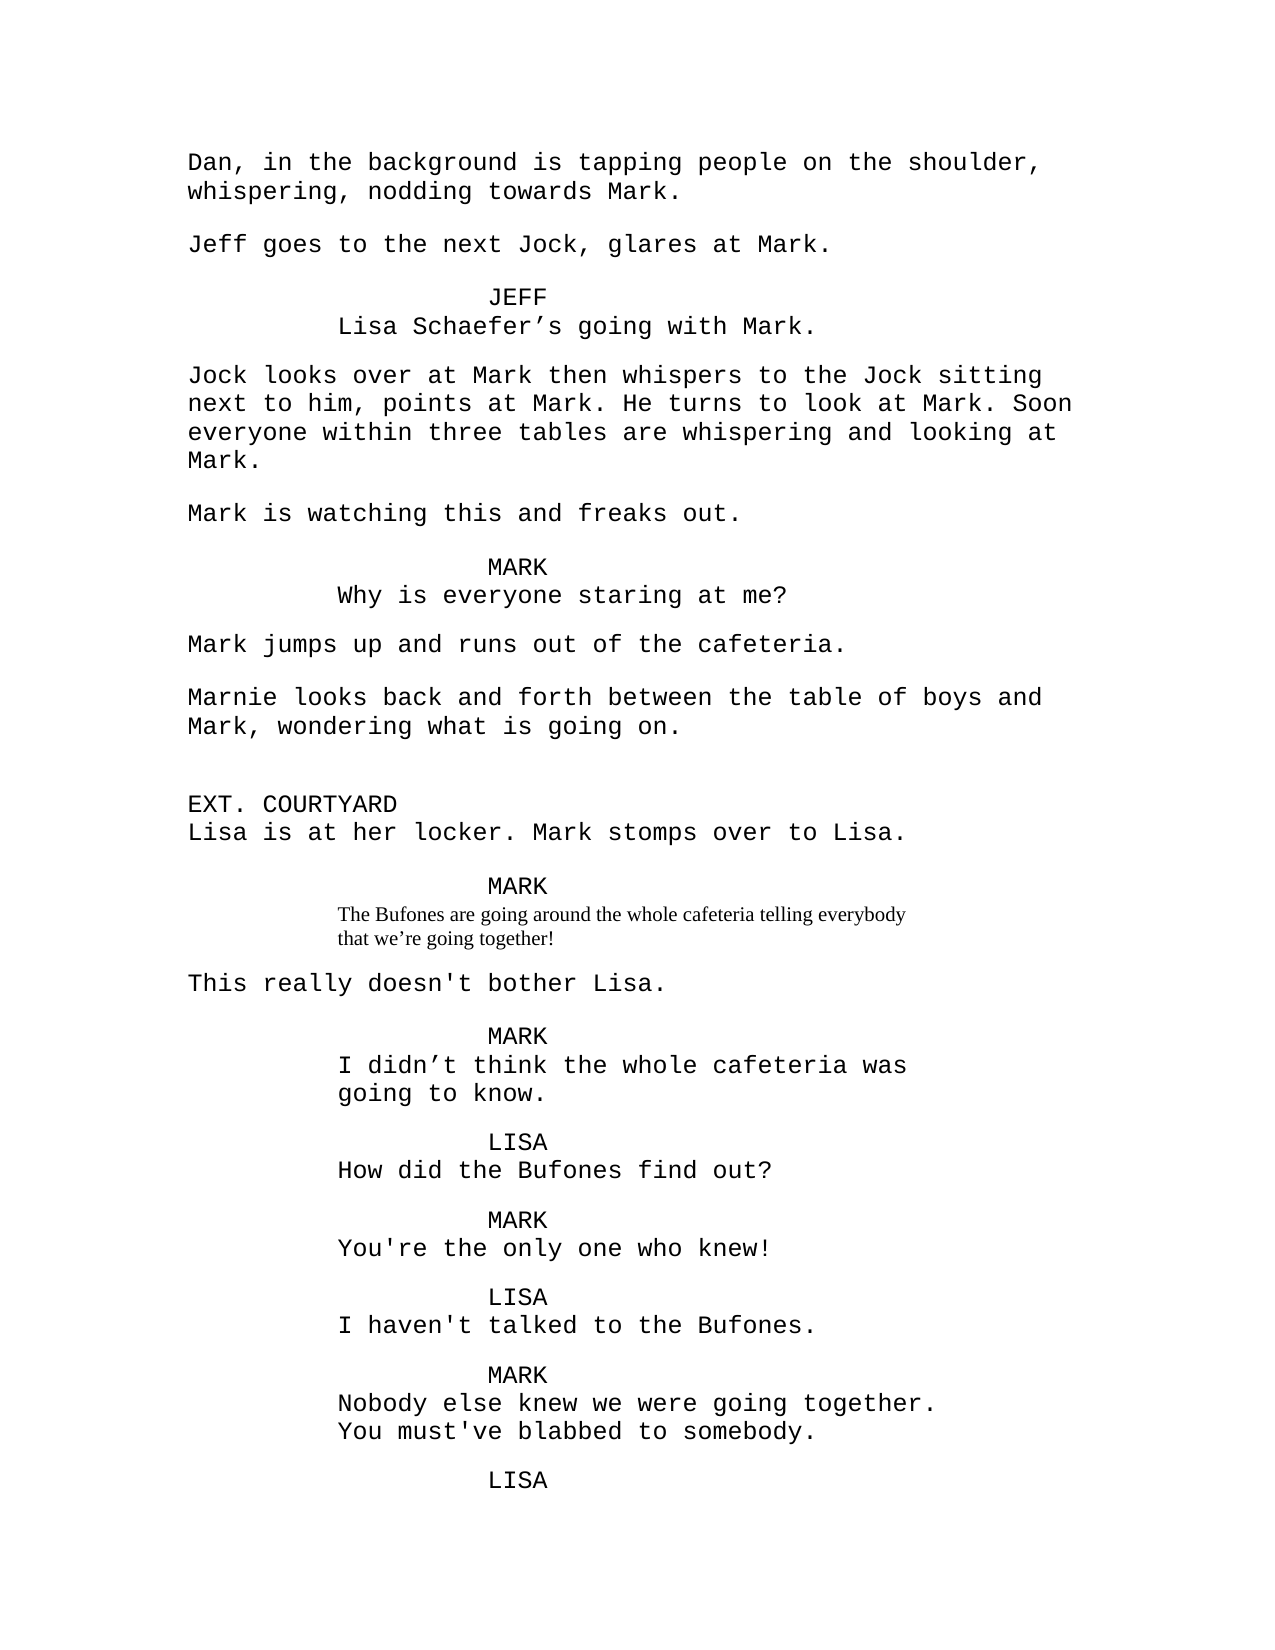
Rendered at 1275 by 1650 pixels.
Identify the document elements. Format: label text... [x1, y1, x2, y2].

text Lisa is at her locker. Mark stomps over to Lisa. [187, 820, 1087, 848]
text JEFF [187, 285, 1087, 313]
text Why is everyone staring at me? [337, 582, 937, 611]
text Jeff goes to the next Jock, glares at Mark. [187, 232, 1087, 260]
text MARK [187, 1207, 1087, 1236]
text How did the Bufones find out? [337, 1158, 937, 1186]
text I didn’t think the whole cafeteria was going to know. [337, 1052, 937, 1109]
text Nobody else knew we were going together. You must've blabbed to somebody. [337, 1391, 937, 1447]
text Marnie looks back and forth between the table of boys and Mark, wondering what is going on. [187, 685, 1087, 742]
text I haven't talked to the Bufones. [337, 1313, 937, 1341]
text You're the only one who knew! [337, 1236, 937, 1264]
text LISA [187, 1130, 1087, 1158]
text MARK [187, 873, 1087, 902]
subtitle EXT. COURTYARD [187, 792, 1087, 820]
text The Bufones are going around the whole cafeteria telling everybody that we’re going together! [337, 902, 937, 950]
text LISA [187, 1468, 1087, 1496]
text Jock looks over at Mark then whispers to the Jock sitting next to him, points at Mark. He turns to look at Mark. Soon everyone within three tables are whispering and looking at Mark. [187, 362, 1087, 476]
text This really doesn't bother Lisa. [187, 971, 1087, 999]
text Lisa Schaefer’s going with Mark. [337, 313, 937, 342]
text MARK [187, 554, 1087, 582]
text Dan, in the background is tapping people on the shoulder, whispering, nodding towards Mark. [187, 150, 1087, 207]
text MARK [187, 1362, 1087, 1391]
text Mark jumps up and runs out of the cafeteria. [187, 632, 1087, 660]
text MARK [187, 1024, 1087, 1052]
text Mark is watching this and freaks out. [187, 501, 1087, 529]
text LISA [187, 1285, 1087, 1313]
